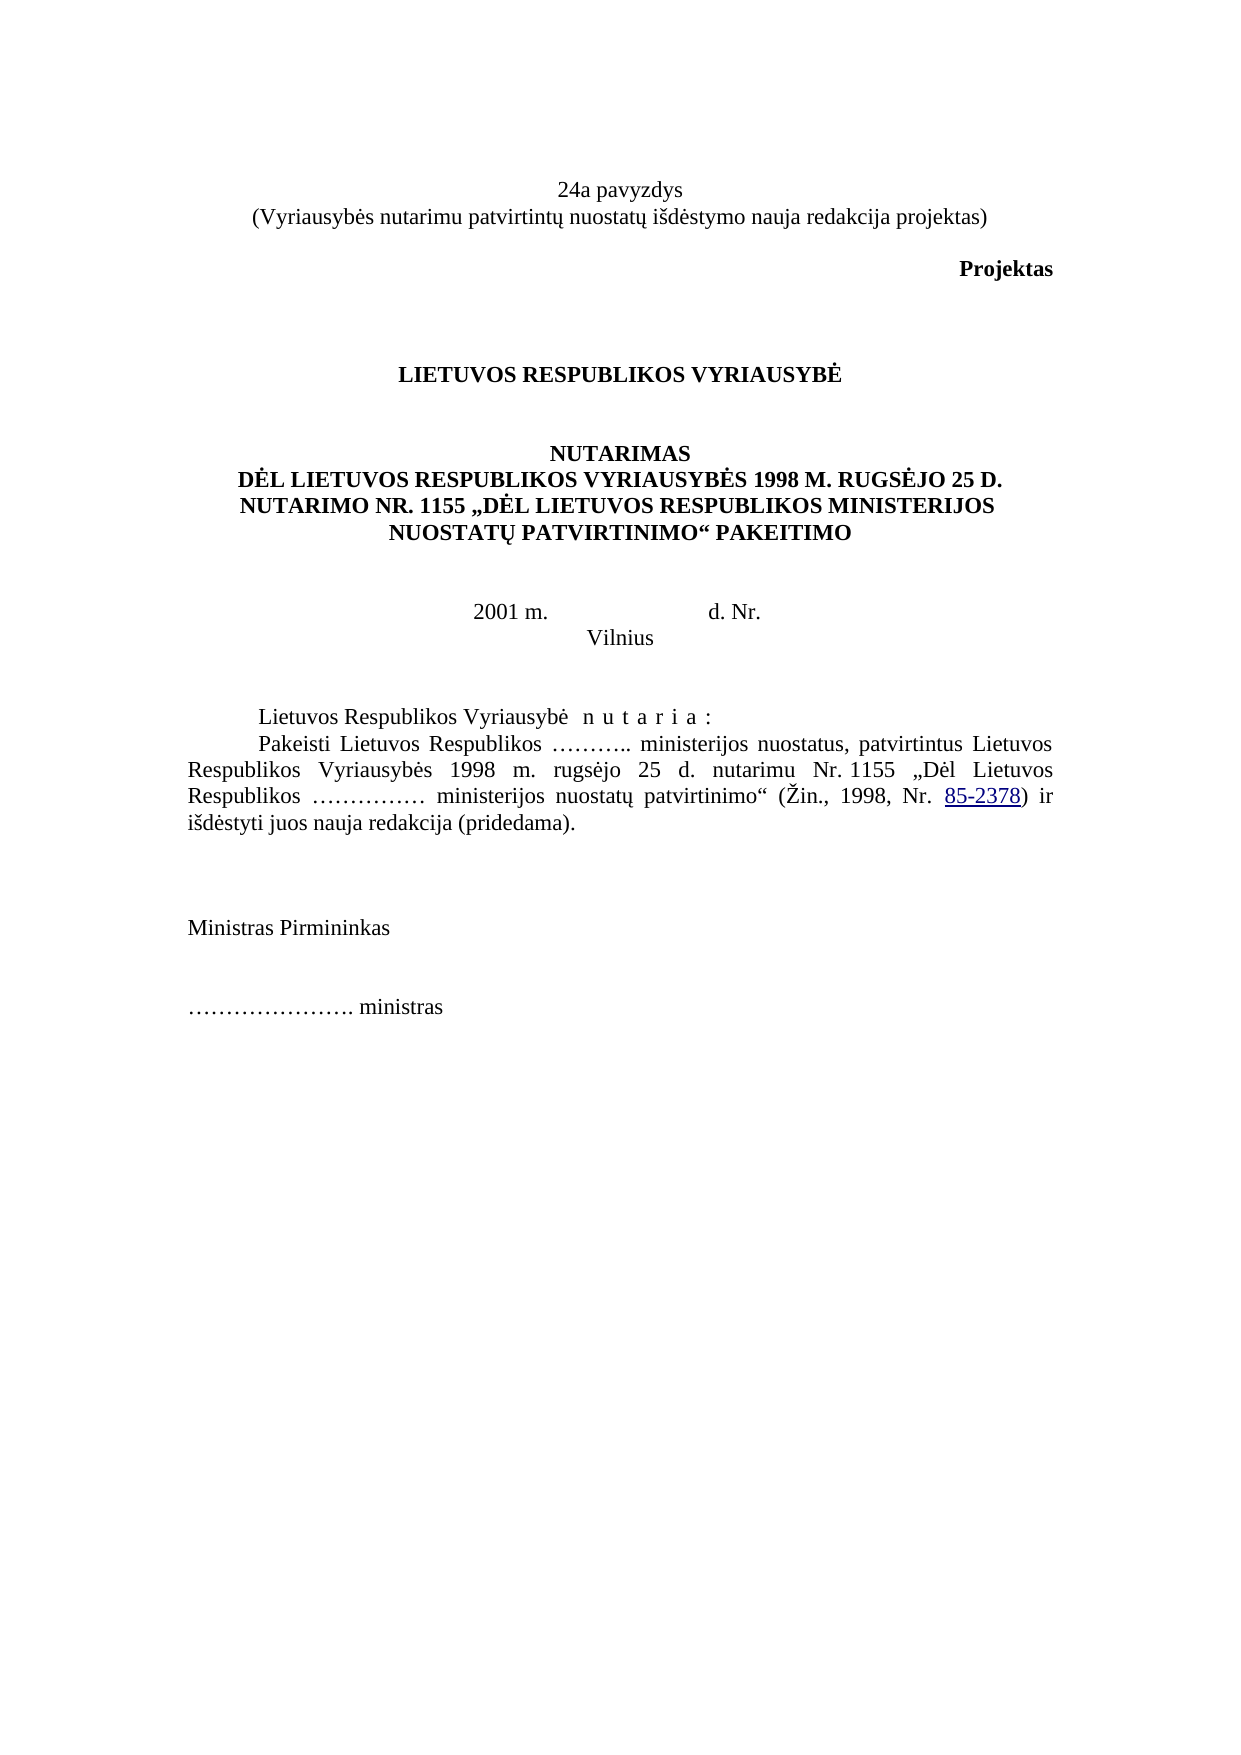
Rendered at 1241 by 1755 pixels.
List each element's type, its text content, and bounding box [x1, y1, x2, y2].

text Pakeisti Lietuvos Respublikos ……….. ministerijos nuostatus, patvirtintus Lietuvos Respublikos Vyriausybės 1998 m. rugsėjo 25 d. nutarimu Nr. 1155 „Dėl Lietuvos Respublikos …………… ministerijos nuostatų patvirtinimo“ (Žin., 1998, Nr. 85-2378) ir išdėstyti juos nauja redakcija (pridedama). [187, 730, 1053, 835]
text NUOSTATŲ PATVIRTINIMO“ PAKEITIMO [187, 519, 1053, 545]
title Projektas [187, 255, 1053, 282]
text DĖL LIETUVOS RESPUBLIKOS VYRIAUSYBĖS 1998 M. RUGSĖJO 25 D. NUTARIMO NR. 1155 „DĖL LIETUVOS RESPUBLIKOS MINISTERIJOS [187, 466, 1053, 519]
title (Vyriausybės nutarimu patvirtintų nuostatų išdėstymo nauja redakcija projektas) [187, 203, 1053, 229]
text Vilnius [187, 624, 1053, 651]
text NUTARIMAS [187, 440, 1053, 466]
text Lietuvos Respublikos Vyriausybė nutaria: [187, 703, 1053, 730]
text …………………. ministras [187, 993, 1053, 1020]
text LIETUVOS RESPUBLIKOS VYRIAUSYBĖ [187, 361, 1053, 387]
text Ministras Pirmininkas [187, 914, 1053, 941]
text 2001 m. d. Nr. [187, 598, 1053, 624]
title 24a pavyzdys [187, 176, 1053, 203]
